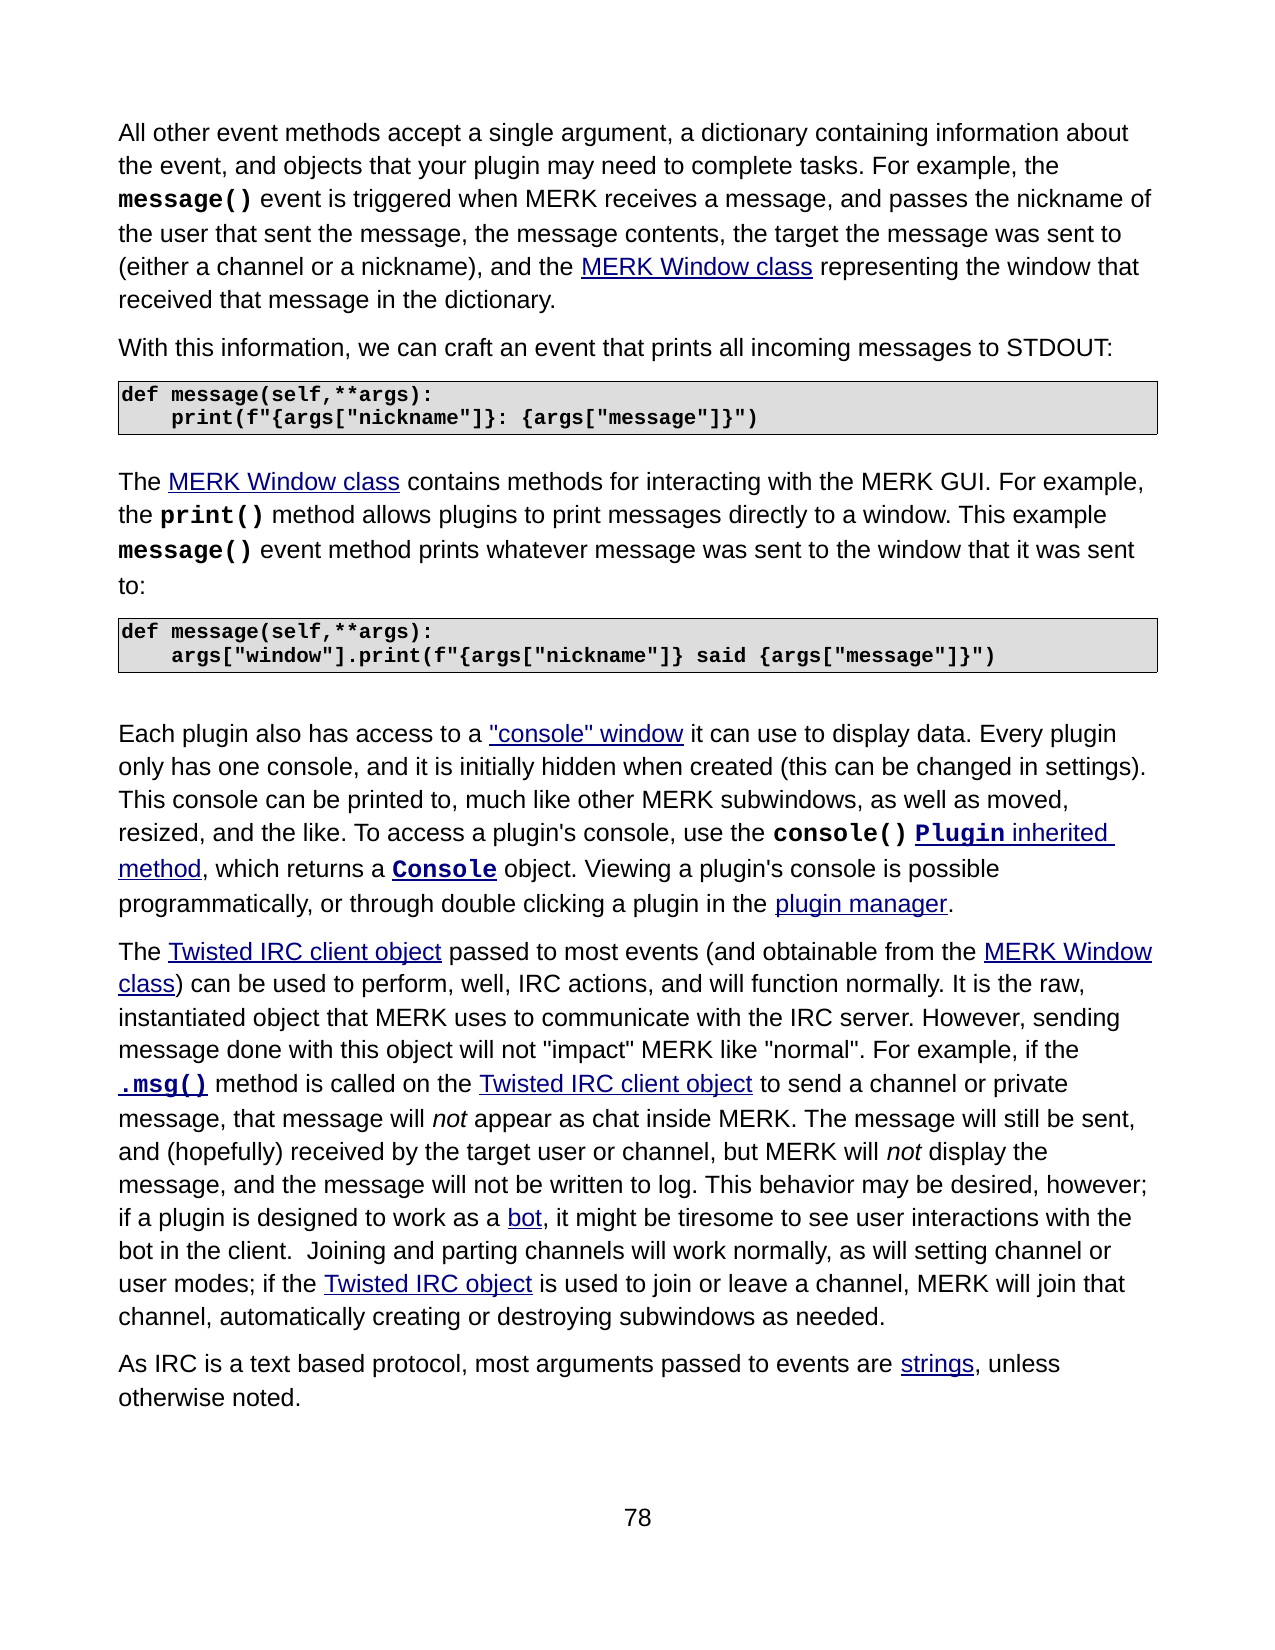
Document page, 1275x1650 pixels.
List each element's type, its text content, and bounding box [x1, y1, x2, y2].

text With this information, we can craft an event that prints all incoming messages to STDOUT: [118, 333, 1157, 362]
text The Twisted IRC client object passed to most events (and obtainable from the MERK Window class) can be used to perform, well, IRC actions, and will function normally. It is the raw, instantiated object that MERK uses to communicate with the IRC server. However, sending message done with this object will not "impact" MERK like "normal". For example, if the .msg() method is called on the Twisted IRC client object to send a channel or private message, that message will not appear as chat inside MERK. The message will still be sent, and (hopefully) received by the target user or channel, but MERK will not display the message, and the message will not be written to log. This behavior may be desired, however; if a plugin is designed to work as a bot, it might be tiresome to see user interactions with the bot in the client. Joining and parting channels will work normally, as will setting channel or user modes; if the Twisted IRC object is used to join or leave a channel, MERK will join that channel, automatically creating or destroying subwindows as needed. [118, 936, 1157, 1331]
text All other event methods accept a single argument, a dictionary containing information about the event, and objects that your plugin may need to complete tasks. For example, the message() event is triggered when MERK receives a message, and passes the nickname of the user that sent the message, the message contents, the target the message was sent to (either a channel or a nickname), and the MERK Window class representing the window that received that message in the dictionary. [118, 118, 1157, 314]
text As IRC is a text based protocol, most arguments passed to events are strings, unless otherwise noted. [118, 1349, 1157, 1411]
table_header def message(self,**args): print(f"{args["nickname"]}: {args["message"]}") [119, 382, 1157, 434]
text The MERK Window class contains methods for interacting with the MERK GUI. For example, the print() method allows plugins to print messages directly to a window. This example message() event method prints whatever message was sent to the window that it was sent to: [118, 435, 1157, 599]
text Each plugin also has access to a "console" window it can use to display data. Every plugin only has one console, and it is initially hidden when created (this can be changed in settings). This console can be printed to, much like other MERK subwindows, as well as moved, resized, and the like. To access a plugin's console, use the console() Plugin inherited method, which returns a Console object. Viewing a plugin's console is possible programmatically, or through double clicking a plugin in the plugin manager. [118, 719, 1157, 918]
table_header def message(self,**args): args["window"].print(f"{args["nickname"]} said {args["message"]}") [119, 619, 1157, 672]
